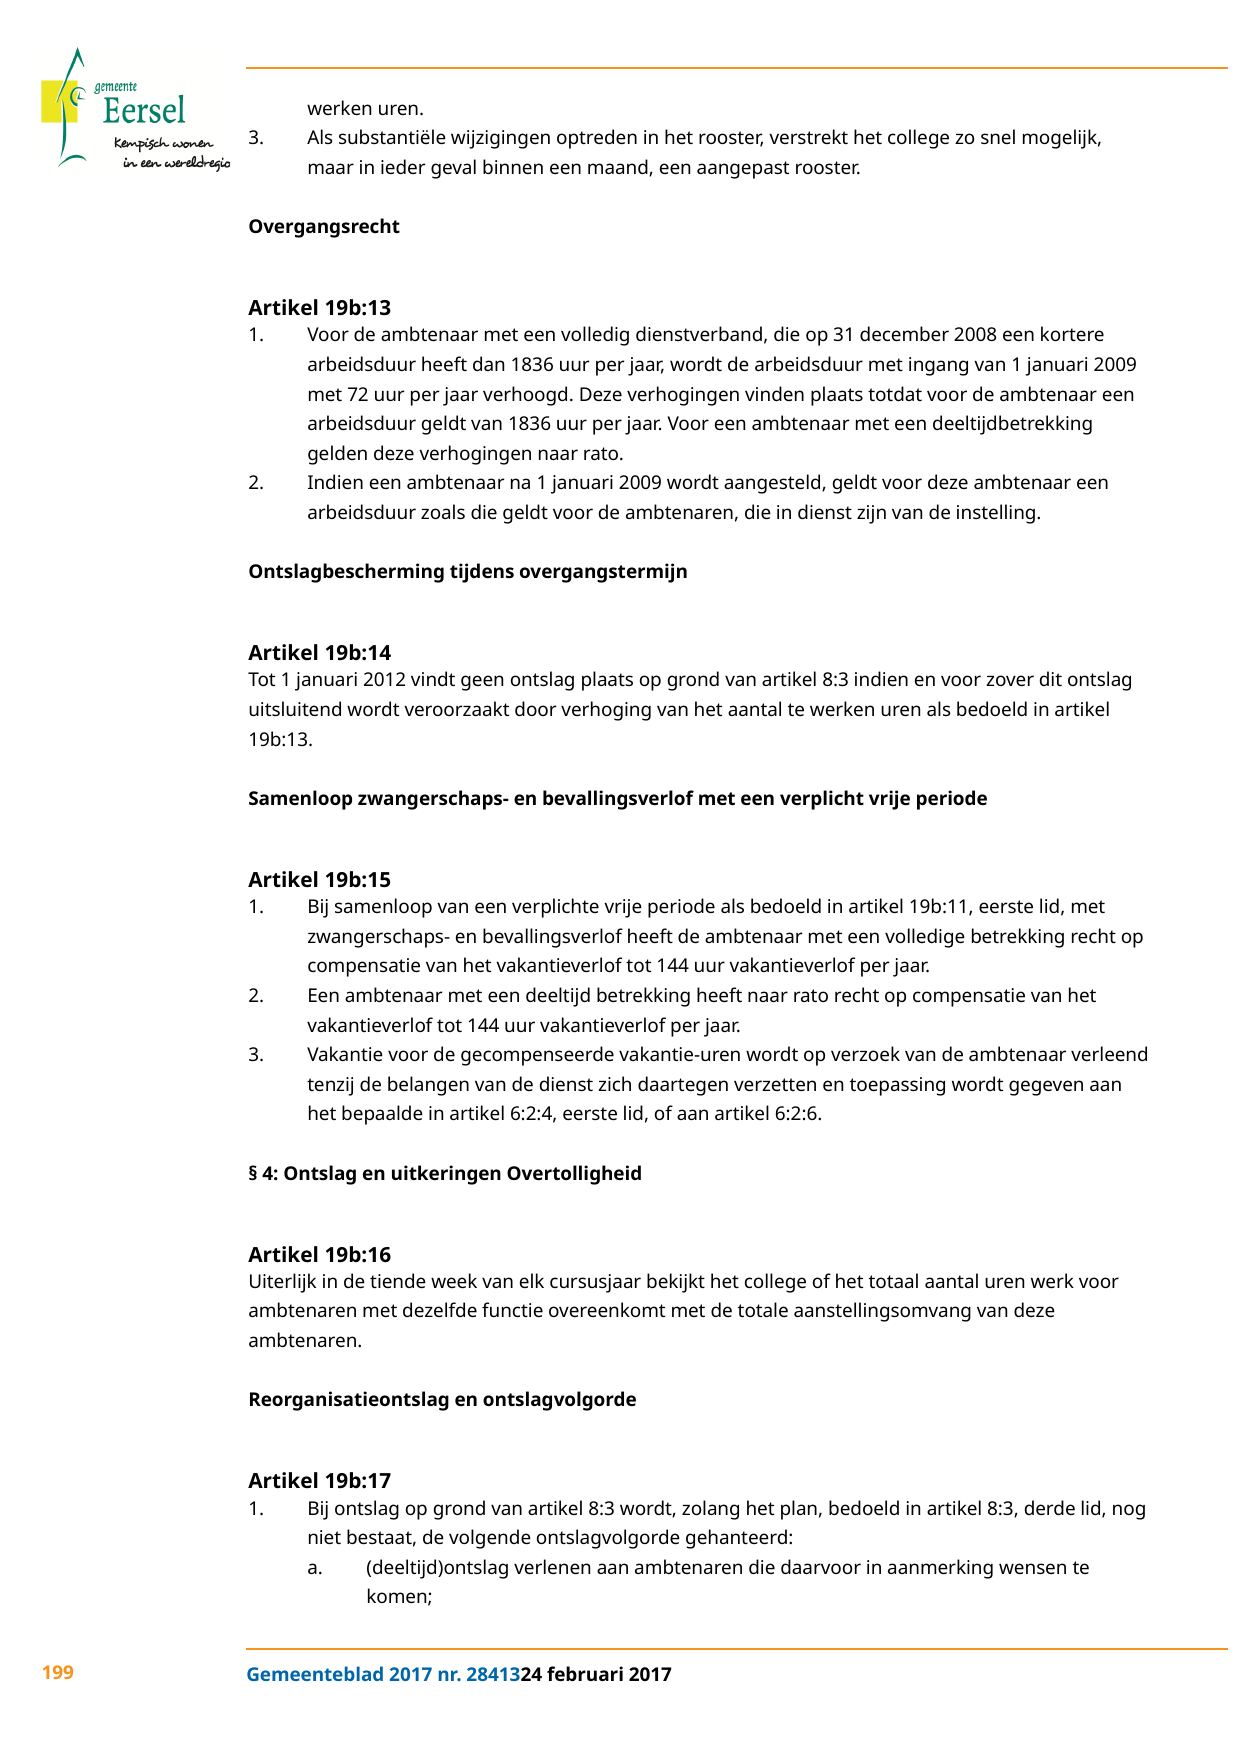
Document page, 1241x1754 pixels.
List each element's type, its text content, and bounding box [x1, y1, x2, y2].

list Bij samenloop van een verplichte vrije periode als bedoeld in artikel 19b:11, eerste lid, met zwangerschaps- en bevallingsverlof heeft de ambtenaar met een volledige betrekking recht op compensatie van het vakantieverlof tot 144 uur vakantieverlof per jaar. [248, 893, 1152, 978]
list werken uren. [248, 95, 1152, 121]
text § 4: Ontslag en uitkeringen Overtolligheid [248, 1160, 1152, 1185]
list Vakantie voor de gecompenseerde vakantie-uren wordt op verzoek van de ambtenaar verleend tenzij de belangen van de dienst zich daartegen verzetten en toepassing wordt gegeven aan het bepaalde in artikel 6:2:4, eerste lid, of aan artikel 6:2:6. [248, 1041, 1152, 1126]
list Een ambtenaar met een deeltijd betrekking heeft naar rato recht op compensatie van het vakantieverlof tot 144 uur vakantieverlof per jaar. [248, 982, 1152, 1037]
text Samenloop zwangerschaps- en bevallingsverlof met een verplicht vrije periode [248, 785, 1152, 811]
text Reorganisatieontslag en ontslagvolgorde [248, 1386, 1152, 1412]
list Als substantiële wijzigingen optreden in het rooster, verstrekt het college zo snel mogelijk, maar in ieder geval binnen een maand, een aangepast rooster. [248, 124, 1152, 180]
text Artikel 19b:13 [248, 293, 1152, 322]
text Uiterlijk in de tiende week van elk cursusjaar bekijkt het college of het totaal aantal uren werk voor ambtenaren met dezelfde functie overeenkomt met de totale aanstellingsomvang van deze ambtenaren. [248, 1268, 1152, 1353]
list Voor de ambtenaar met een volledig dienstverband, die op 31 december 2008 een kortere arbeidsduur heeft dan 1836 uur per jaar, wordt de arbeidsduur met ingang van 1 januari 2009 met 72 uur per jaar verhoogd. Deze verhogingen vinden plaats totdat voor de ambtenaar een arbeidsduur geldt van 1836 uur per jaar. Voor een ambtenaar met een deeltijdbetrekking gelden deze verhogingen naar rato. [248, 322, 1152, 466]
text Ontslagbescherming tijdens overgangstermijn [248, 558, 1152, 584]
list Bij ontslag op grond van artikel 8:3 wordt, zolang het plan, bedoeld in artikel 8:3, derde lid, nog niet bestaat, de volgende ontslagvolgorde gehanteerd: [248, 1495, 1152, 1550]
list (deeltijd)ontslag verlenen aan ambtenaren die daarvoor in aanmerking wensen te komen; [307, 1554, 1152, 1609]
picture [41, 47, 231, 172]
text Tot 1 januari 2012 vindt geen ontslag plaats op grond van artikel 8:3 indien en voor zover dit ontslag uitsluitend wordt veroorzaakt door verhoging van het aantal te werken uren als bedoeld in artikel 19b:13. [248, 667, 1152, 752]
list Indien een ambtenaar na 1 januari 2009 wordt aangesteld, geldt voor deze ambtenaar een arbeidsduur zoals die geldt voor de ambtenaren, die in dienst zijn van de instelling. [248, 469, 1152, 525]
text Artikel 19b:14 [248, 638, 1152, 667]
text Artikel 19b:16 [248, 1240, 1152, 1268]
text Overgangsrecht [248, 213, 1152, 239]
text Artikel 19b:15 [248, 865, 1152, 893]
text Artikel 19b:17 [248, 1466, 1152, 1495]
